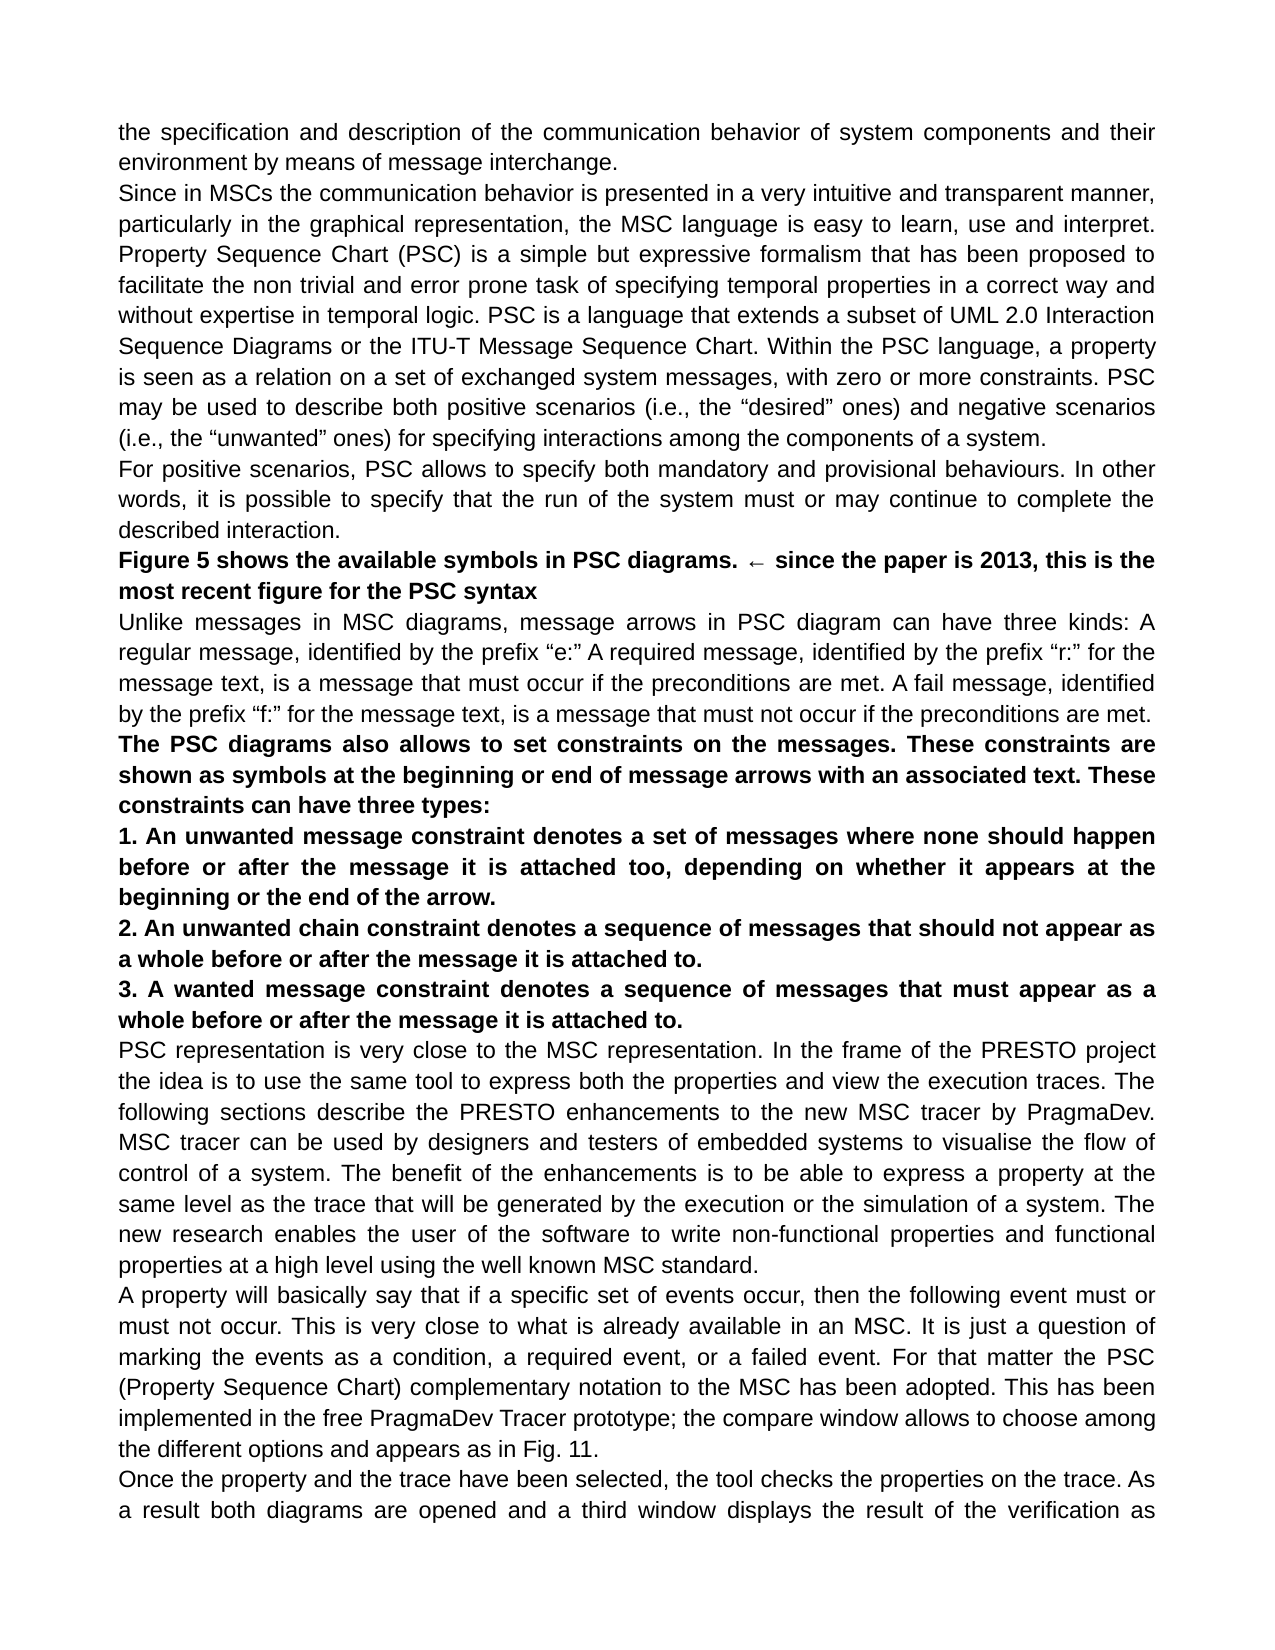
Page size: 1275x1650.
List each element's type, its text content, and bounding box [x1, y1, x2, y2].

text The PSC diagrams also allows to set constraints on the messages. These constraints are shown as symbols at the beginning or end of message arrows with an associated text. These constraints can have three types: [118, 731, 1157, 819]
text the specification and description of the communication behavior of system components and their environment by means of message interchange. [118, 118, 1157, 176]
text Unlike messages in MSC diagrams, message arrows in PSC diagram can have three kinds: A regular message, identified by the prefix “e:” A required message, identified by the prefix “r:” for the message text, is a message that must occur if the preconditions are met. A fail message, identified by the prefix “f:” for the message text, is a message that must not occur if the preconditions are met. [118, 608, 1157, 727]
text A property will basically say that if a specific set of events occur, then the following event must or must not occur. This is very close to what is already available in an MSC. It is just a question of marking the events as a condition, a required event, or a failed event. For that matter the PSC (Property Sequence Chart) complementary notation to the MSC has been adopted. This has been implemented in the free PragmaDev Tracer prototype; the compare window allows to choose among the different options and appears as in Fig. 11. [118, 1282, 1157, 1462]
text Figure 5 shows the available symbols in PSC diagrams. ← since the paper is 2013, this is the most recent figure for the PSC syntax [118, 547, 1157, 604]
text 2. An unwanted chain constraint denotes a sequence of messages that should not appear as a whole before or after the message it is attached to. [118, 914, 1157, 972]
text Once the property and the trace have been selected, the tool checks the properties on the trace. As a result both diagrams are opened and a third window displays the result of the verification as [118, 1466, 1157, 1523]
text 3. A wanted message constraint denotes a sequence of messages that must appear as a whole before or after the message it is attached to. [118, 976, 1157, 1033]
text For positive scenarios, PSC allows to specify both mandatory and provisional behaviours. In other words, it is possible to specify that the run of the system must or may continue to complete the described interaction. [118, 455, 1157, 543]
text PSC representation is very close to the MSC representation. In the frame of the PRESTO project the idea is to use the same tool to express both the properties and view the execution traces. The following sections describe the PRESTO enhancements to the new MSC tracer by PragmaDev. MSC tracer can be used by designers and testers of embedded systems to visualise the flow of control of a system. The benefit of the enhancements is to be able to express a property at the same level as the trace that will be generated by the execution or the simulation of a system. The new research enables the user of the software to write non-functional properties and functional properties at a high level using the well known MSC standard. [118, 1037, 1157, 1278]
text 1. An unwanted message constraint denotes a set of messages where none should happen before or after the message it is attached too, depending on whether it appears at the beginning or the end of the arrow. [118, 822, 1157, 911]
text Since in MSCs the communication behavior is presented in a very intuitive and transparent manner, particularly in the graphical representation, the MSC language is easy to learn, use and interpret. Property Sequence Chart (PSC) is a simple but expressive formalism that has been proposed to facilitate the non trivial and error prone task of specifying temporal properties in a correct way and without expertise in temporal logic. PSC is a language that extends a subset of UML 2.0 Interaction Sequence Diagrams or the ITU-T Message Sequence Chart. Within the PSC language, a property is seen as a relation on a set of exchanged system messages, with zero or more constraints. PSC may be used to describe both positive scenarios (i.e., the “desired” ones) and negative scenarios (i.e., the “unwanted” ones) for specifying interactions among the components of a system. [118, 179, 1157, 451]
